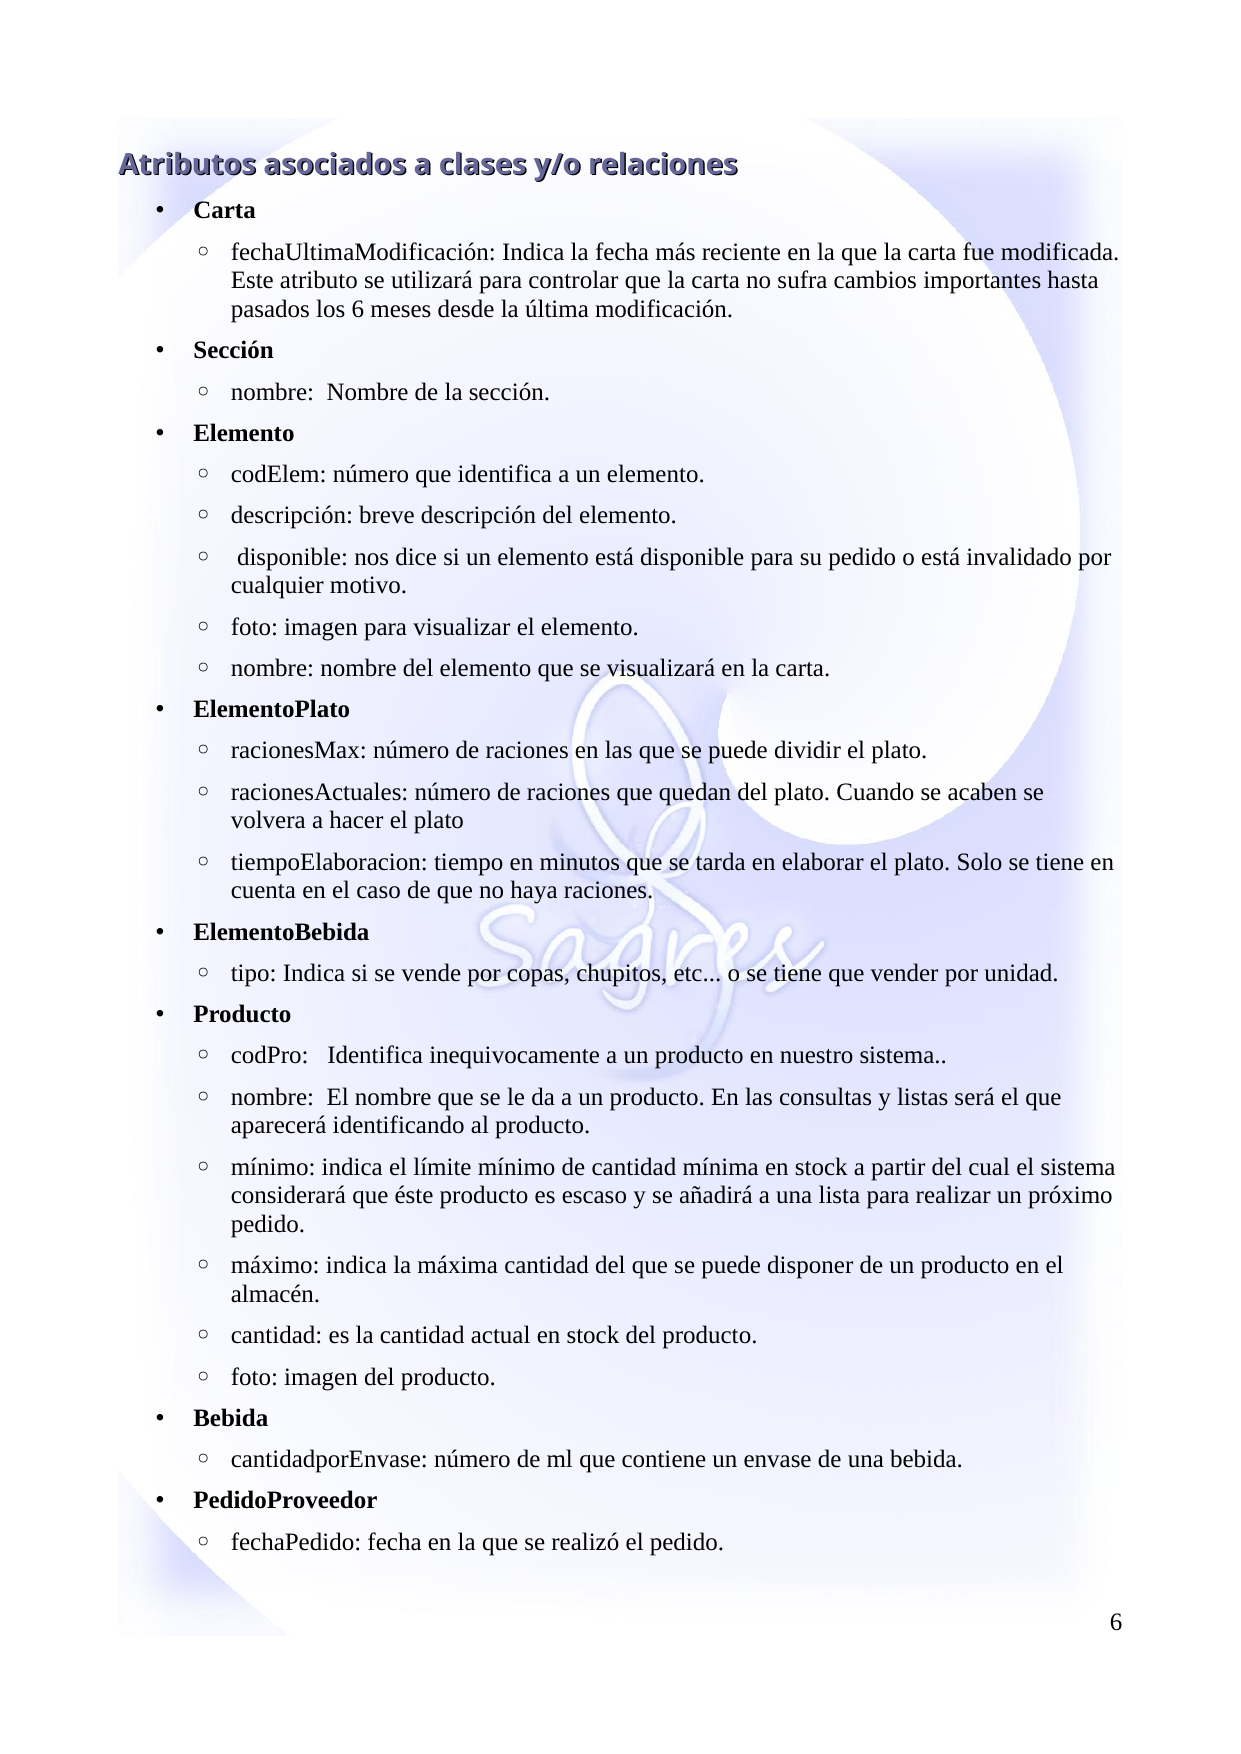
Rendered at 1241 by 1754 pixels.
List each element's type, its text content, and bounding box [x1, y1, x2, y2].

subtitle Atributos asociados a clases y/o relaciones [118, 143, 1122, 183]
list tiempoElaboracion: tiempo en minutos que se tarda en elaborar el plato. Solo se tiene en cuenta en el caso de que no haya raciones. [193, 847, 1122, 904]
list ElementoPlato [156, 694, 1122, 723]
list nombre: nombre del elemento que se visualizará en la carta. [193, 653, 1122, 682]
list descripción: breve descripción del elemento. [193, 500, 1122, 529]
list codPro: Identifica inequivocamente a un producto en nuestro sistema.. [193, 1040, 1122, 1069]
list fechaPedido: fecha en la que se realizó el pedido. [193, 1527, 1122, 1555]
list ElementoBebida [156, 917, 1122, 945]
list tipo: Indica si se vende por copas, chupitos, etc... o se tiene que vender por unidad. [193, 958, 1122, 987]
list cantidadporEnvase: número de ml que contiene un envase de una bebida. [193, 1444, 1122, 1473]
list mínimo: indica el límite mínimo de cantidad mínima en stock a partir del cual el sistema considerará que éste producto es escaso y se añadirá a una lista para realizar un próximo pedido. [193, 1152, 1122, 1238]
list Carta [156, 195, 1122, 224]
list foto: imagen para visualizar el elemento. [193, 612, 1122, 640]
list nombre: Nombre de la sección. [193, 377, 1122, 405]
list nombre: El nombre que se le da a un producto. En las consultas y listas será el que aparecerá identificando al producto. [193, 1082, 1122, 1139]
list Producto [156, 999, 1122, 1028]
list racionesMax: número de raciones en las que se puede dividir el plato. [193, 735, 1122, 764]
list Elemento [156, 418, 1122, 447]
list codElem: número que identifica a un elemento. [193, 459, 1122, 488]
picture [118, 118, 1122, 143]
list fechaUltimaModificación: Indica la fecha más reciente en la que la carta fue modificada. Este atributo se utilizará para controlar que la carta no sufra cambios importantes hasta pasados los 6 meses desde la última modificación. [193, 237, 1122, 323]
list racionesActuales: número de raciones que quedan del plato. Cuando se acaben se volvera a hacer el plato [193, 777, 1122, 834]
list cantidad: es la cantidad actual en stock del producto. [193, 1320, 1122, 1349]
list disponible: nos dice si un elemento está disponible para su pedido o está invalidado por cualquier motivo. [193, 542, 1122, 599]
list foto: imagen del producto. [193, 1362, 1122, 1390]
list Sección [156, 335, 1122, 364]
list Bebida [156, 1403, 1122, 1432]
list PedidoProveedor [156, 1485, 1122, 1514]
picture [118, 183, 1122, 1636]
list máximo: indica la máxima cantidad del que se puede disponer de un producto en el almacén. [193, 1250, 1122, 1308]
